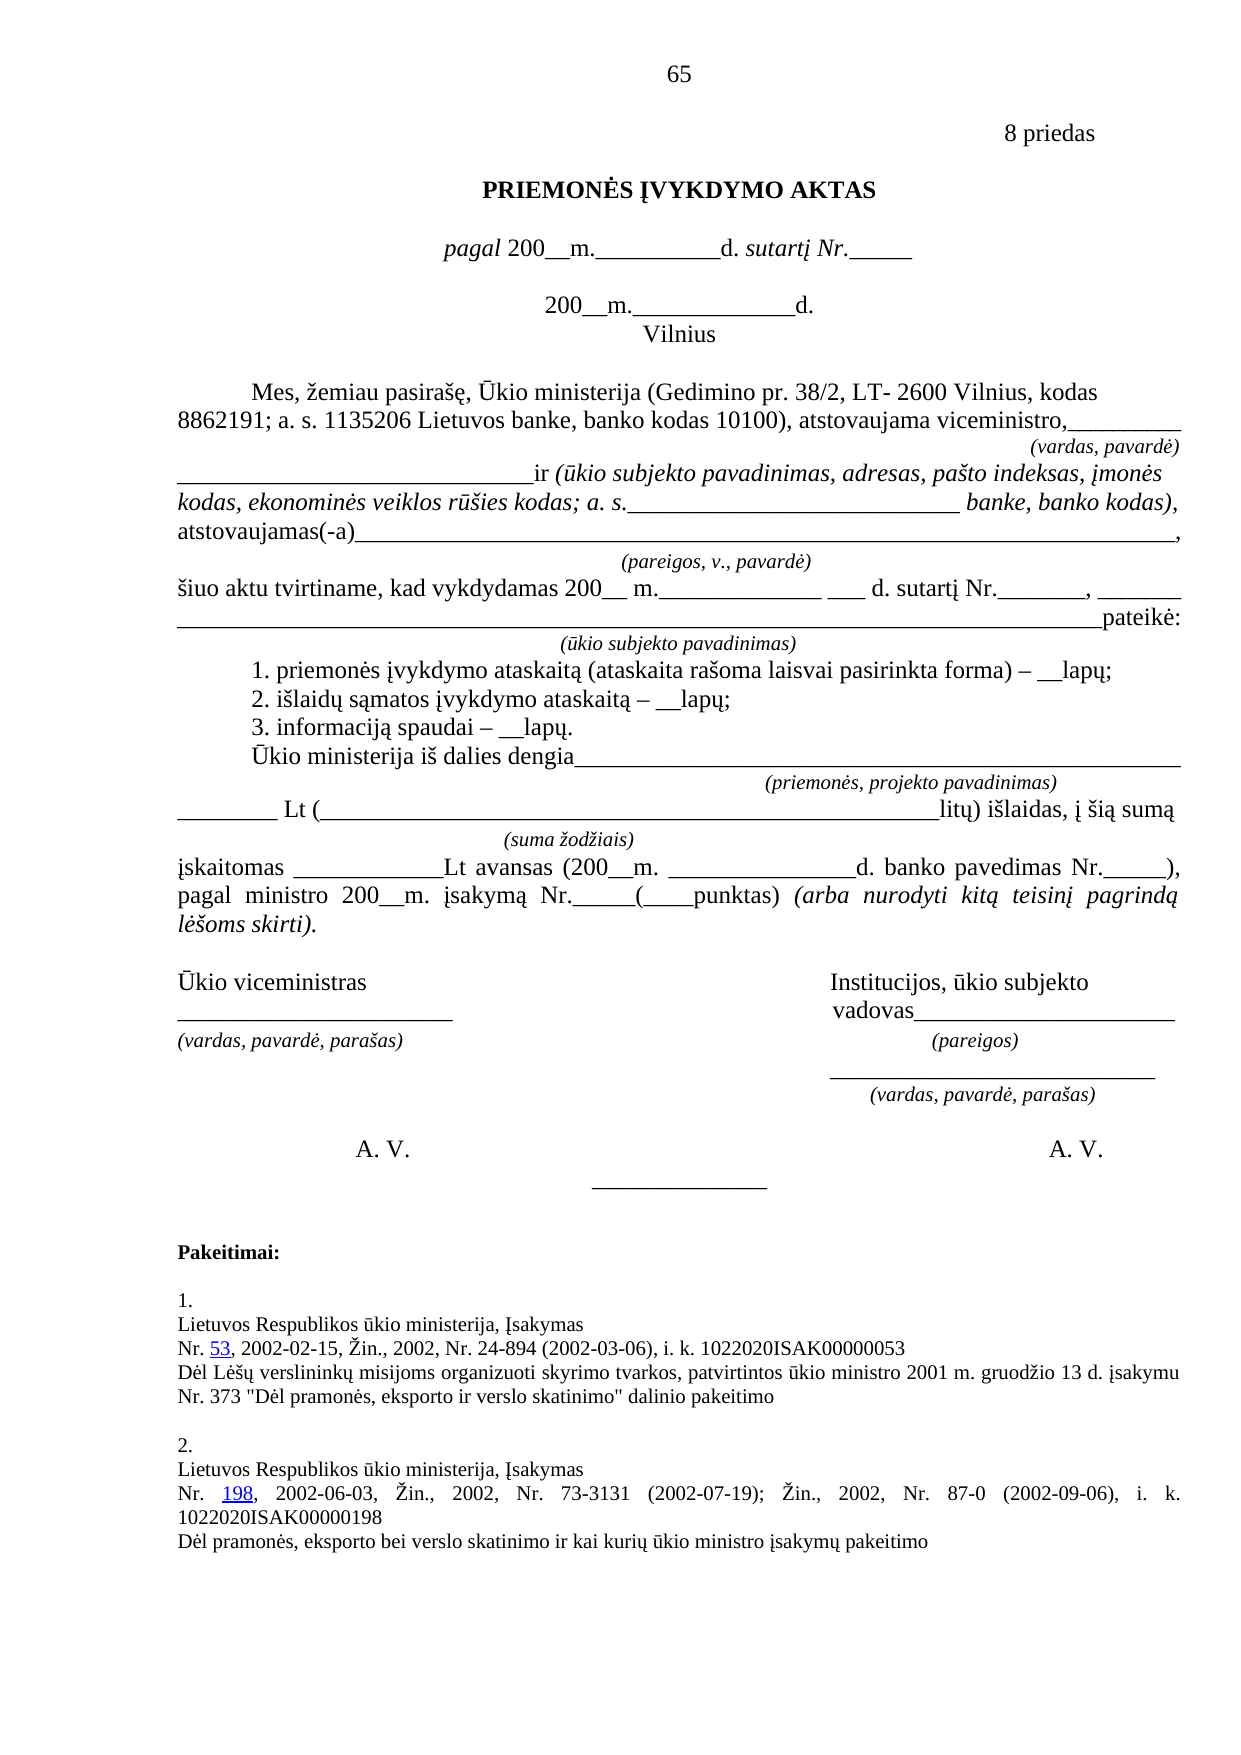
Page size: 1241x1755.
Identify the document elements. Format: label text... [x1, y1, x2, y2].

text ______________ [177, 1163, 1181, 1192]
text įskaitomas ____________Lt avansas (200__m. _______________d. banko pavedimas Nr._____), pagal ministro 200__m. įsakymą Nr._____(____punktas) (arba nurodyti kitą teisinį pagrindą lėšoms skirti). [177, 852, 1181, 938]
text Lietuvos Respublikos ūkio ministerija, Įsakymas [177, 1457, 1181, 1481]
text Nr. 53, 2002-02-15, Žin., 2002, Nr. 24-894 (2002-03-06), i. k. 1022020ISAK00000053 [177, 1336, 1181, 1360]
text (vardas, pavardė) [177, 434, 1181, 458]
text Lietuvos Respublikos ūkio ministerija, Įsakymas [177, 1312, 1181, 1336]
text Ūkio ministerija iš dalies dengia [177, 741, 1181, 770]
text (suma žodžiais) [177, 823, 1181, 852]
text (priemonės, projekto pavadinimas) [177, 770, 1181, 794]
text 200__m._____________d. [177, 291, 1181, 319]
text Nr. 198, 2002-06-03, Žin., 2002, Nr. 73-3131 (2002-07-19); Žin., 2002, Nr. 87-0 (2002-09-06), i. k. 1022020ISAK00000198 [177, 1481, 1181, 1529]
text (pareigos, v., pavardė) [177, 545, 1181, 573]
text PRIEMONĖS ĮVYKDYMO AKTAS [177, 176, 1181, 204]
text A. V. A. V. [177, 1134, 1181, 1163]
text 1. priemonės įvykdymo ataskaitą (ataskaita rašoma laisvai pasirinkta forma) – __lapų; [177, 655, 1181, 684]
text (ūkio subjekto pavadinimas) [177, 631, 1181, 655]
text 1. [177, 1288, 1181, 1312]
text 2. išlaidų sąmatos įvykdymo ataskaitą – __lapų; [177, 684, 1181, 712]
text ______________________ vadovas [177, 995, 1181, 1024]
text ________ Lt ( litų) išlaidas, į šią sumą [177, 794, 1181, 823]
text 8 priedas [1004, 118, 1181, 147]
text Pakeitimai: [177, 1240, 1181, 1264]
text __________________________ [177, 1053, 1181, 1082]
text ir (ūkio subjekto pavadinimas, adresas, pašto indeksas, įmonės kodas, ekonominės veiklos rūšies kodas; a. s. banke, banko kodas), [177, 458, 1181, 516]
text Vilnius [177, 319, 1181, 348]
text Mes, žemiau pasirašę, Ūkio ministerija (Gedimino pr. 38/2, LT- 2600 Vilnius, kodas 8862191; a. s. 1135206 Lietuvos banke, banko kodas 10100), atstovaujama viceministro, [177, 377, 1181, 434]
text (vardas, pavardė, parašas) (pareigos) [177, 1024, 1181, 1053]
text 2. [177, 1432, 1181, 1457]
text (vardas, pavardė, parašas) [177, 1082, 1181, 1106]
text Dėl pramonės, eksporto bei verslo skatinimo ir kai kurių ūkio ministro įsakymų pakeitimo [177, 1529, 1181, 1553]
text 3. informaciją spaudai – __lapų. [177, 712, 1181, 741]
text pagal 200__m.__________d. sutartį Nr._____ [177, 233, 1181, 262]
text Ūkio viceministras Institucijos, ūkio subjekto [177, 967, 1181, 995]
text pateikė: [177, 602, 1181, 631]
text Dėl Lėšų verslininkų misijoms organizuoti skyrimo tvarkos, patvirtintos ūkio ministro 2001 m. gruodžio 13 d. įsakymu Nr. 373 "Dėl pramonės, eksporto ir verslo skatinimo" dalinio pakeitimo [177, 1360, 1181, 1408]
text šiuo aktu tvirtiname, kad vykdydamas 200__ m._____________ ___ d. sutartį Nr._______, [177, 573, 1181, 602]
text atstovaujamas(-a) , [177, 516, 1181, 545]
